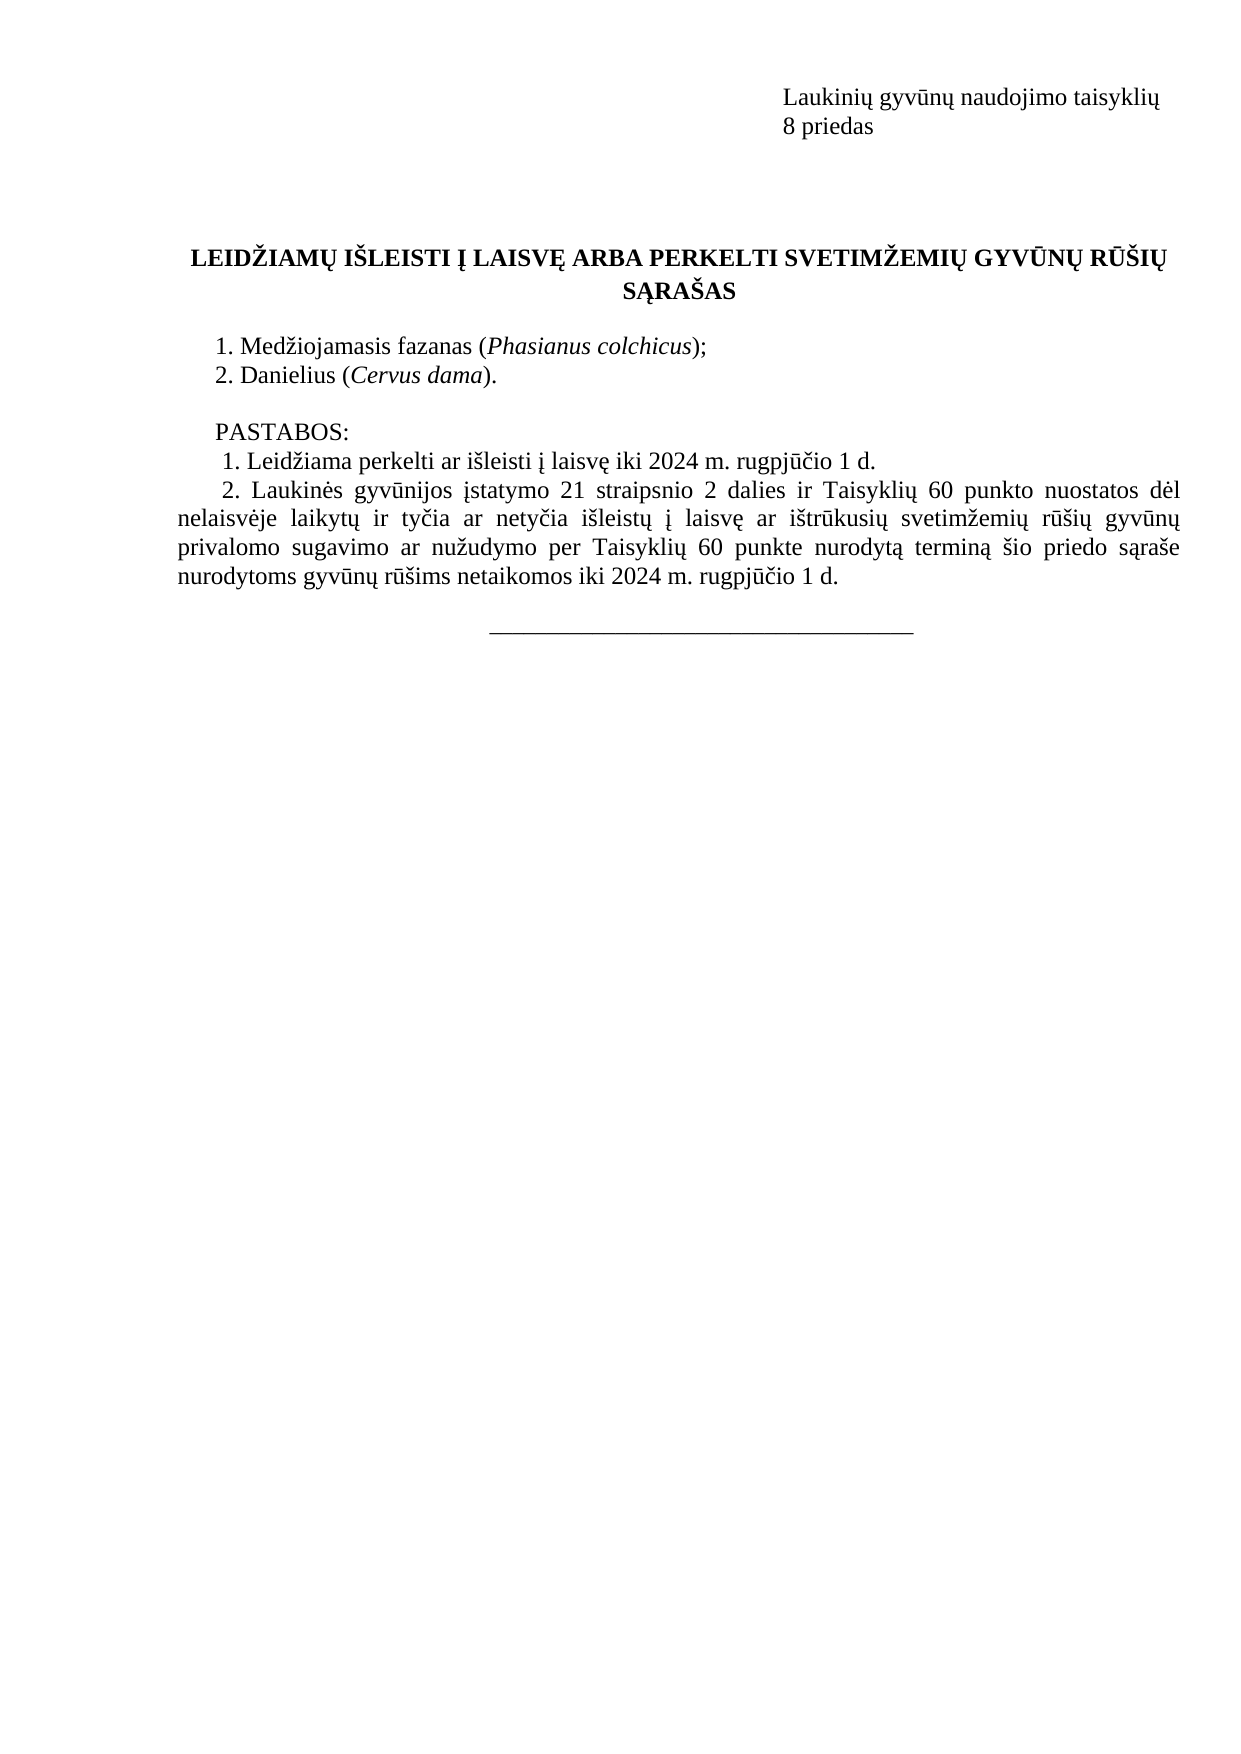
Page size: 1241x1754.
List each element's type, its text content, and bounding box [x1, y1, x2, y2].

text 1. Leidžiama perkelti ar išleisti į laisvę iki 2024 m. rugpjūčio 1 d. [177, 446, 1181, 475]
text 2. Danielius (Cervus dama). [215, 360, 1181, 388]
text ––––––––––––––––––––––––––––––––––––– [177, 618, 1181, 645]
text Laukinių gyvūnų naudojimo taisyklių [649, 82, 1181, 111]
text 1. Medžiojamasis fazanas (Phasianus colchicus); [215, 331, 1181, 360]
text LEIDŽIAMŲ IŠLEISTI Į LAISVĘ ARBA PERKELTI SVETIMŽEMIŲ GYVŪNŲ RŪŠIŲ SĄRAŠAS [177, 243, 1181, 305]
text 2. Laukinės gyvūnijos įstatymo 21 straipsnio 2 dalies ir Taisyklių 60 punkto nuostatos dėl nelaisvėje laikytų ir tyčia ar netyčia išleistų į laisvę ar ištrūkusių svetimžemių rūšių gyvūnų privalomo sugavimo ar nužudymo per Taisyklių 60 punkte nurodytą terminą šio priedo sąraše nurodytoms gyvūnų rūšims netaikomos iki 2024 m. rugpjūčio 1 d. [177, 475, 1181, 590]
text 8 priedas [649, 111, 1181, 140]
text PASTABOS: [215, 417, 1181, 446]
